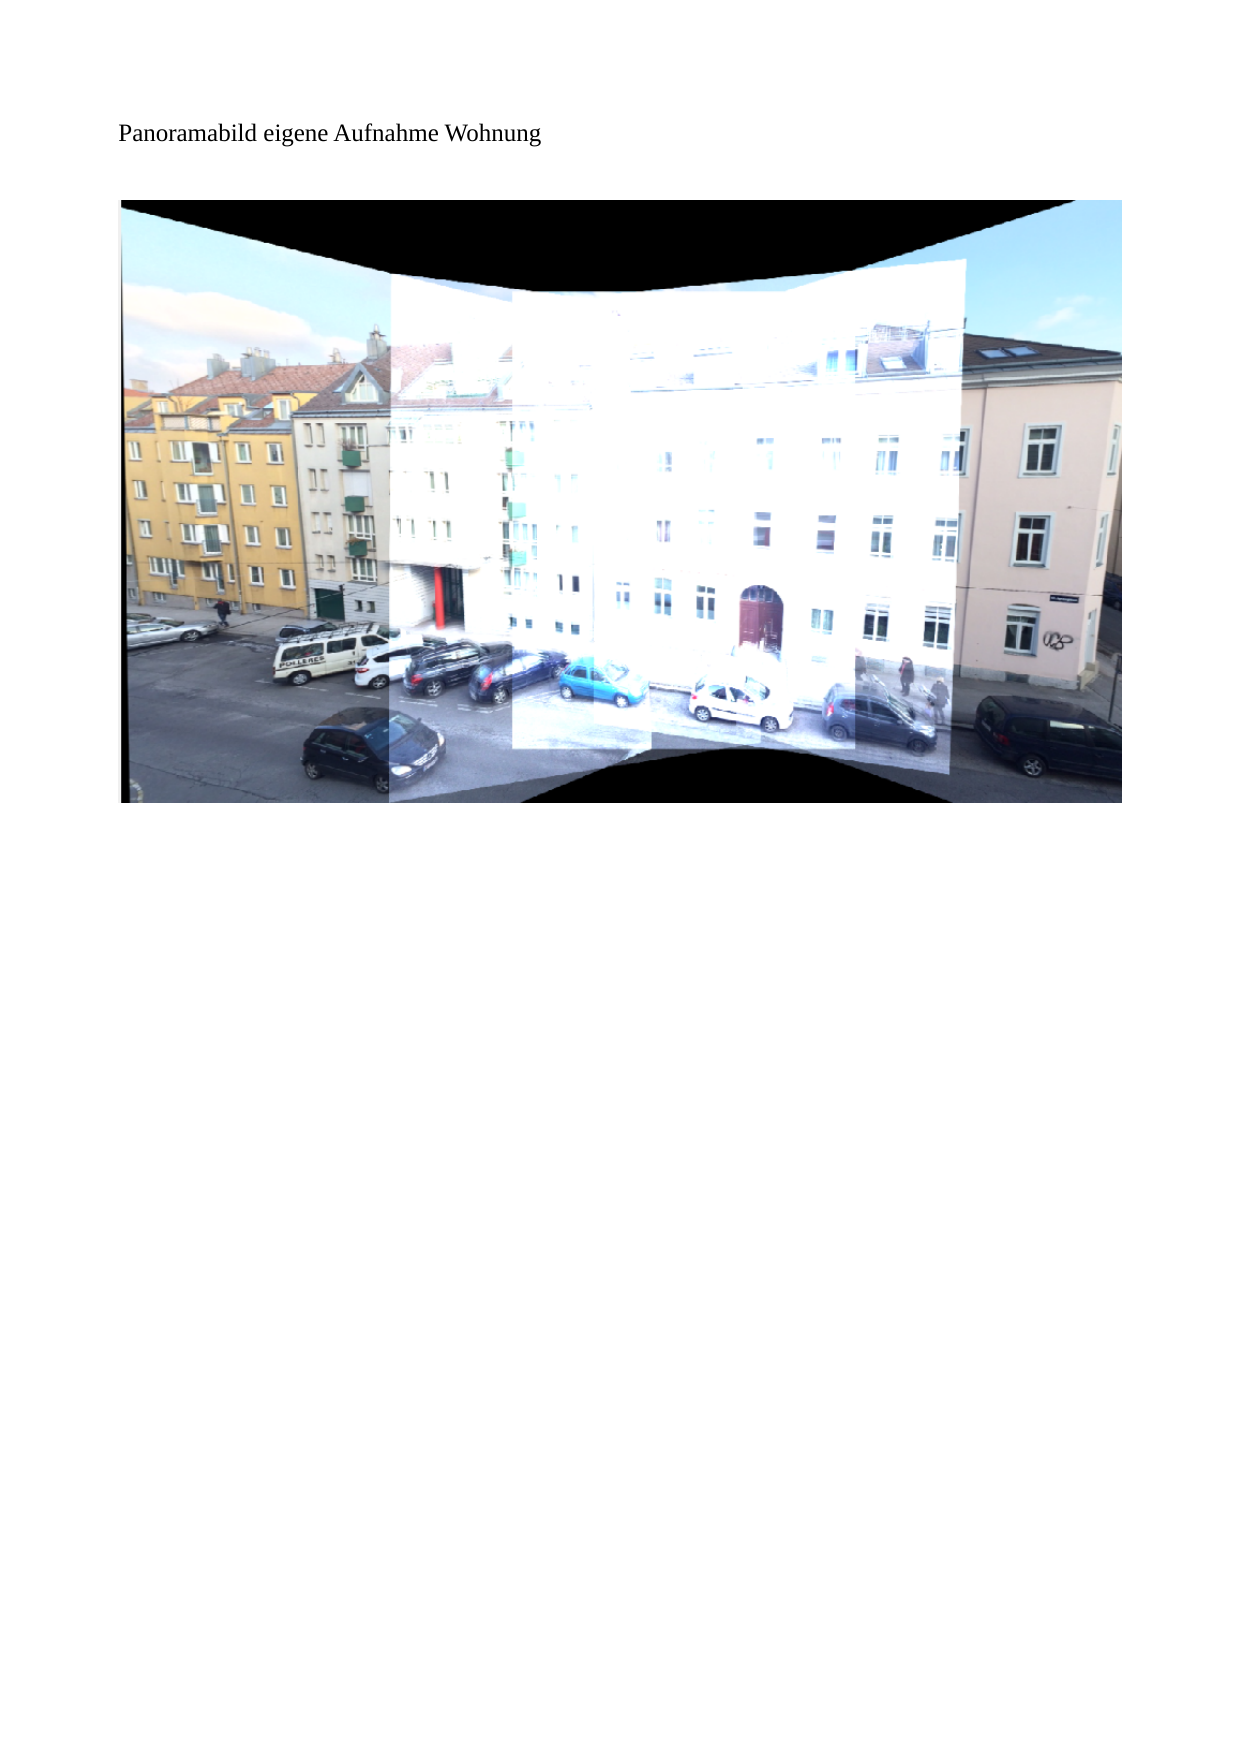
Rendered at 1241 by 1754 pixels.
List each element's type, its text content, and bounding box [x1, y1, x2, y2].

text Panoramabild eigene Aufnahme Wohnung [118, 118, 1122, 147]
picture [118, 200, 1122, 803]
